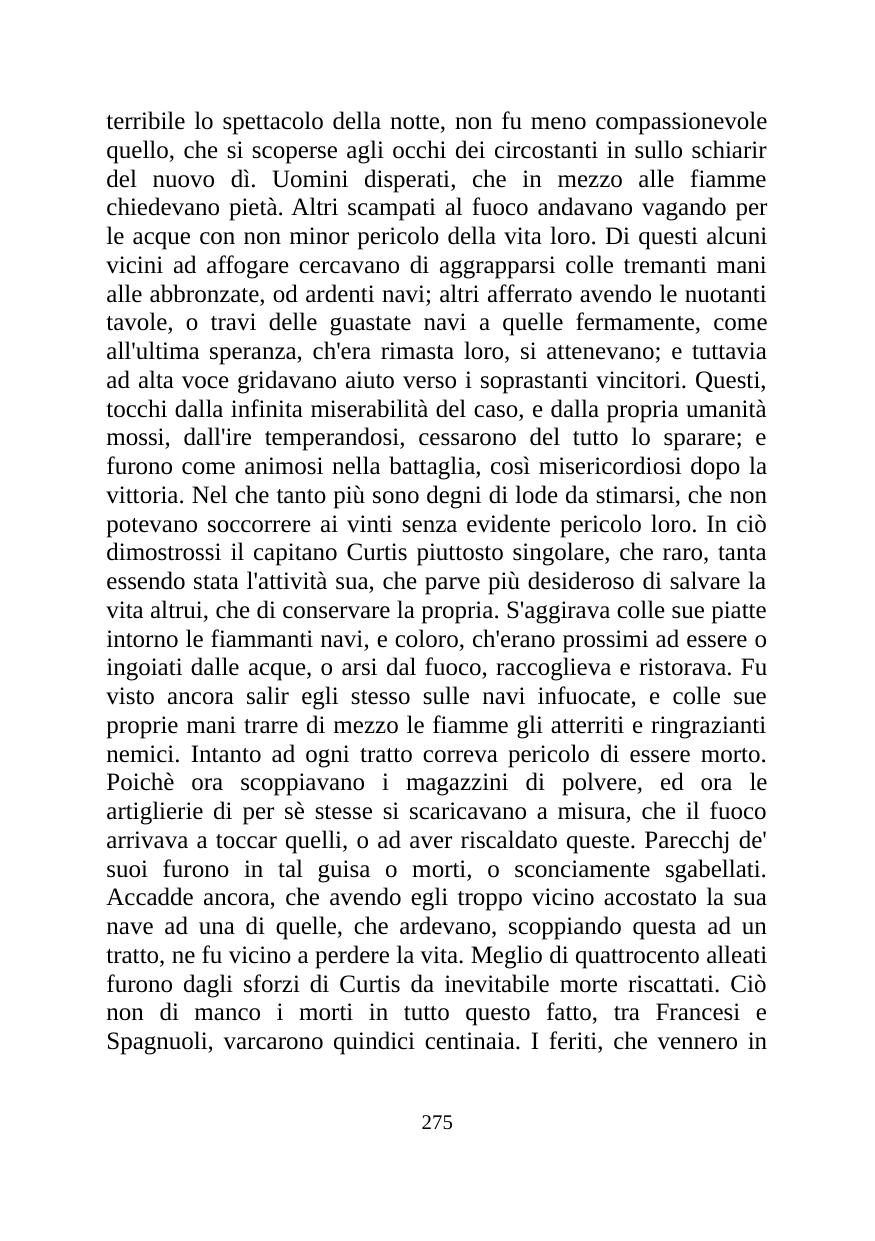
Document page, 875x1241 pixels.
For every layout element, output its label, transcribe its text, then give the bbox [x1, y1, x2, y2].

text terribile lo spettacolo della notte, non fu meno compassionevole quello, che si scoperse agli occhi dei circostanti in sullo schiarir del nuovo dì. Uomini disperati, che in mezzo alle fiamme chiedevano pietà. Altri scampati al fuoco andavano vagando per le acque con non minor pericolo della vita loro. Di questi alcuni vicini ad affogare cercavano di aggrapparsi colle tremanti mani alle abbronzate, od ardenti navi; altri afferrato avendo le nuotanti tavole, o travi delle guastate navi a quelle fermamente, come all'ultima speranza, ch'era rimasta loro, si attenevano; e tuttavia ad alta voce gridavano aiuto verso i soprastanti vincitori. Questi, tocchi dalla infinita miserabilità del caso, e dalla propria umanità mossi, dall'ire temperandosi, cessarono del tutto lo sparare; e furono come animosi nella battaglia, così misericordiosi dopo la vittoria. Nel che tanto più sono degni di lode da stimarsi, che non potevano soccorrere ai vinti senza evidente pericolo loro. In ciò dimostrossi il capitano Curtis piuttosto singolare, che raro, tanta essendo stata l'attività sua, che parve più desideroso di salvare la vita altrui, che di conservare la propria. S'aggirava colle sue piatte intorno le fiammanti navi, e coloro, ch'erano prossimi ad essere o ingoiati dalle acque, o arsi dal fuoco, raccoglieva e ristorava. Fu visto ancora salir egli stesso sulle navi infuocate, e colle sue proprie mani trarre di mezzo le fiamme gli atterriti e ringrazianti nemici. Intanto ad ogni tratto correva pericolo di essere morto. Poichè ora scoppiavano i magazzini di polvere, ed ora le artiglierie di per sè stesse si scaricavano a misura, che il fuoco arrivava a toccar quelli, o ad aver riscaldato queste. Parecchj de' suoi furono in tal guisa o morti, o sconciamente sgabellati. Accadde ancora, che avendo egli troppo vicino accostato la sua nave ad una di quelle, che ardevano, scoppiando questa ad un tratto, ne fu vicino a perdere la vita. Meglio di quattrocento alleati furono dagli sforzi di Curtis da inevitabile morte riscattati. Ciò non di manco i morti in tutto questo fatto, tra Francesi e Spagnuoli, varcarono quindici centinaia. I feriti, che vennero in [106, 106, 768, 1055]
